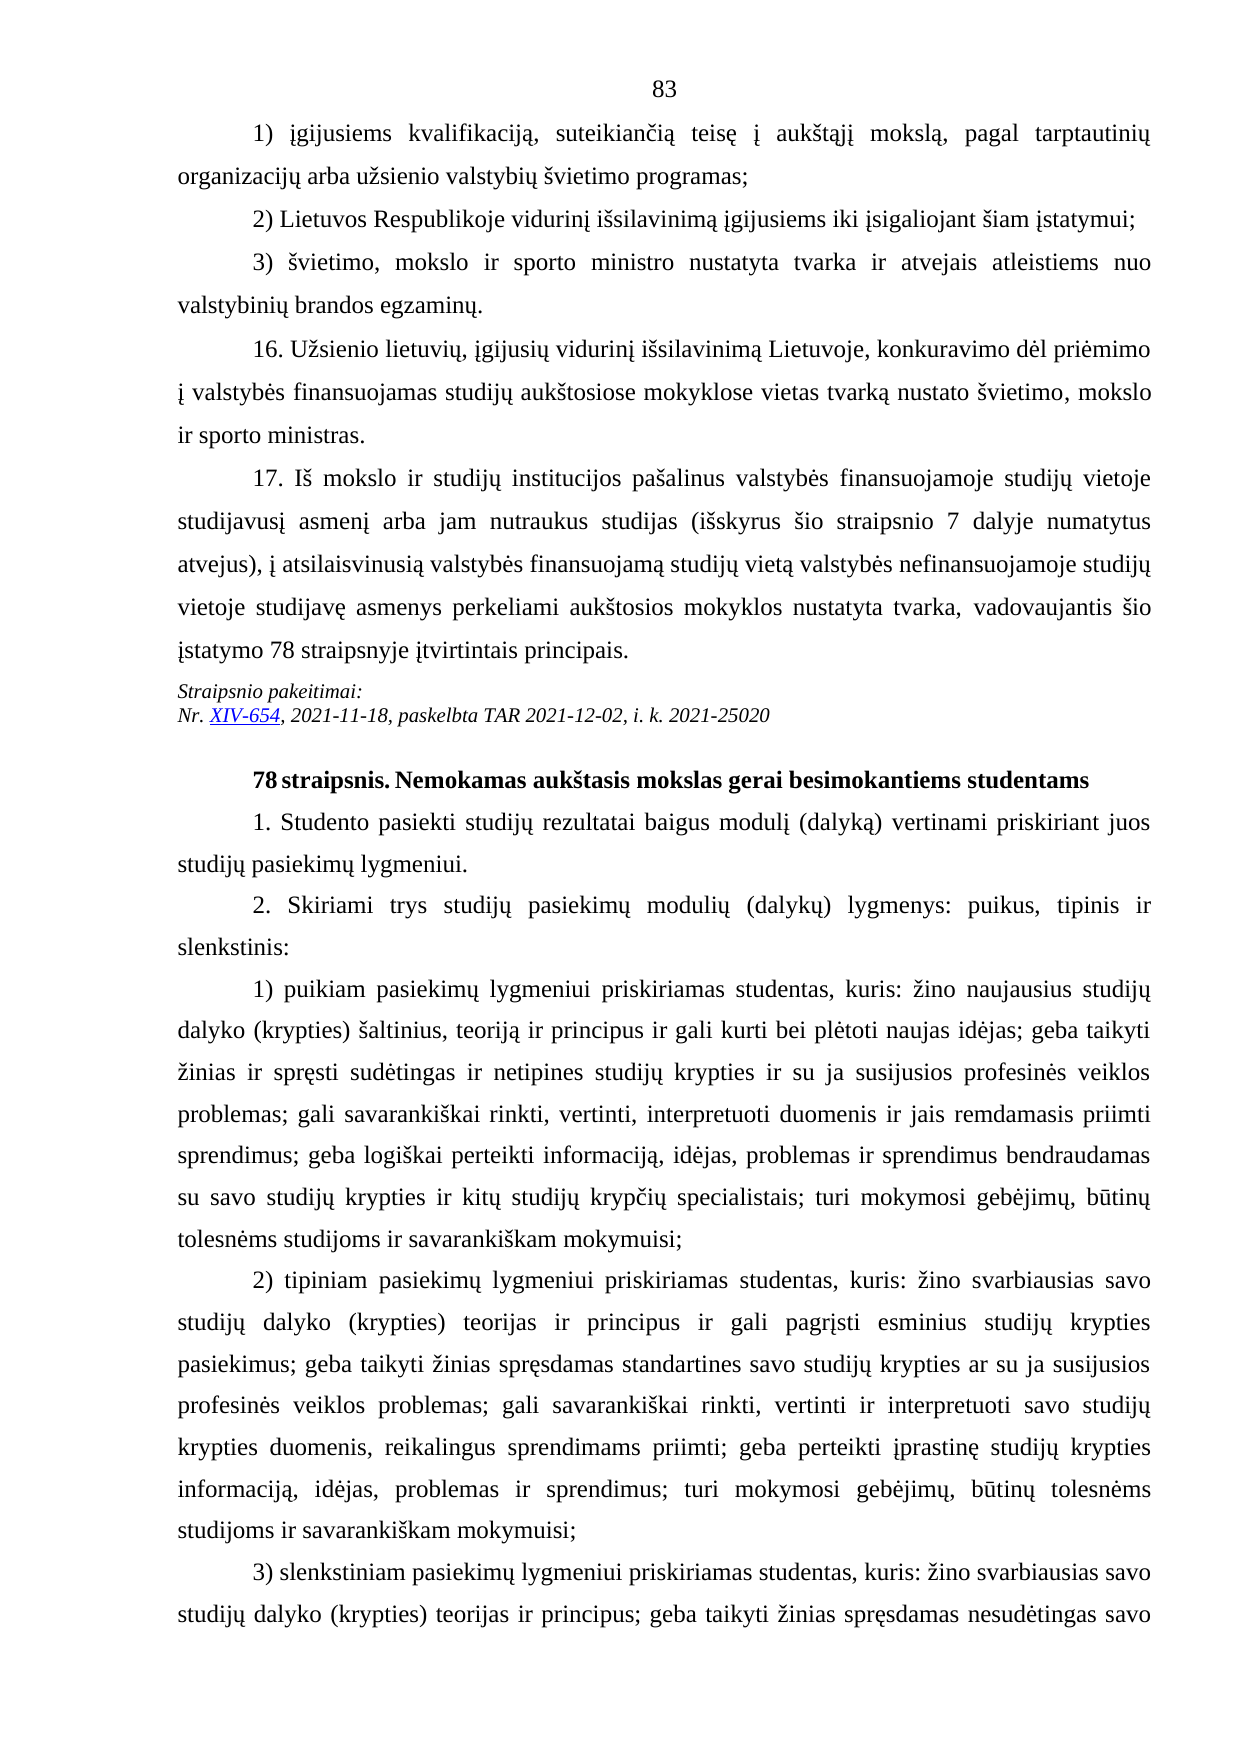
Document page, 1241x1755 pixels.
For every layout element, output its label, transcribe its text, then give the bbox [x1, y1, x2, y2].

text 78 straipsnis. Nemokamas aukštasis mokslas gerai besimokantiems studentams [177, 756, 1152, 797]
text Straipsnio pakeitimai: [177, 679, 1152, 703]
text 2) tipiniam pasiekimų lygmeniui priskiriamas studentas, kuris: žino svarbiausias savo studijų dalyko (krypties) teorijas ir principus ir gali pagrįsti esminius studijų krypties pasiekimus; geba taikyti žinias spręsdamas standartines savo studijų krypties ar su ja susijusios profesinės veiklos problemas; gali savarankiškai rinkti, vertinti ir interpretuoti savo studijų krypties duomenis, reikalingus sprendimams priimti; geba perteikti įprastinę studijų krypties informaciją, idėjas, problemas ir sprendimus; turi mokymosi gebėjimų, būtinų tolesnėms studijoms ir savarankiškam mokymuisi; [177, 1256, 1152, 1547]
text 17. Iš mokslo ir studijų institucijos pašalinus valstybės finansuojamoje studijų vietoje studijavusį asmenį arba jam nutraukus studijas (išskyrus šio straipsnio 7 dalyje numatytus atvejus), į atsilaisvinusią valstybės finansuojamą studijų vietą valstybės nefinansuojamoje studijų vietoje studijavę asmenys perkeliami aukštosios mokyklos nustatyta tvarka, vadovaujantis šio įstatymo 78 straipsnyje įtvirtintais principais. [177, 463, 1152, 664]
text 16. Užsienio lietuvių, įgijusių vidurinį išsilavinimą Lietuvoje, konkuravimo dėl priėmimo į valstybės finansuojamas studijų aukštosiose mokyklose vietas tvarką nustato švietimo, mokslo ir sporto ministras. [177, 334, 1152, 449]
text 1. Studento pasiekti studijų rezultatai baigus modulį (dalyką) vertinami priskiriant juos studijų pasiekimų lygmeniui. [177, 797, 1152, 881]
text 2) Lietuvos Respublikoje vidurinį išsilavinimą įgijusiems iki įsigaliojant šiam įstatymui; [177, 204, 1152, 233]
text Nr. XIV-654, 2021-11-18, paskelbta TAR 2021-12-02, i. k. 2021-25020 [177, 703, 1152, 727]
text 3) slenkstiniam pasiekimų lygmeniui priskiriamas studentas, kuris: žino svarbiausias savo studijų dalyko (krypties) teorijas ir principus; geba taikyti žinias spręsdamas nesudėtingas savo [177, 1547, 1152, 1631]
text 1) įgijusiems kvalifikaciją, suteikiančią teisę į aukštąjį mokslą, pagal tarptautinių organizacijų arba užsienio valstybių švietimo programas; [177, 118, 1152, 190]
text 2. Skiriami trys studijų pasiekimų modulių (dalykų) lygmenys: puikus, tipinis ir slenkstinis: [177, 881, 1152, 964]
text 3) švietimo, mokslo ir sporto ministro nustatyta tvarka ir atvejais atleistiems nuo valstybinių brandos egzaminų. [177, 247, 1152, 319]
text 1) puikiam pasiekimų lygmeniui priskiriamas studentas, kuris: žino naujausius studijų dalyko (krypties) šaltinius, teoriją ir principus ir gali kurti bei plėtoti naujas idėjas; geba taikyti žinias ir spręsti sudėtingas ir netipines studijų krypties ir su ja susijusios profesinės veiklos problemas; gali savarankiškai rinkti, vertinti, interpretuoti duomenis ir jais remdamasis priimti sprendimus; geba logiškai perteikti informaciją, idėjas, problemas ir sprendimus bendraudamas su savo studijų krypties ir kitų studijų krypčių specialistais; turi mokymosi gebėjimų, būtinų tolesnėms studijoms ir savarankiškam mokymuisi; [177, 964, 1152, 1256]
